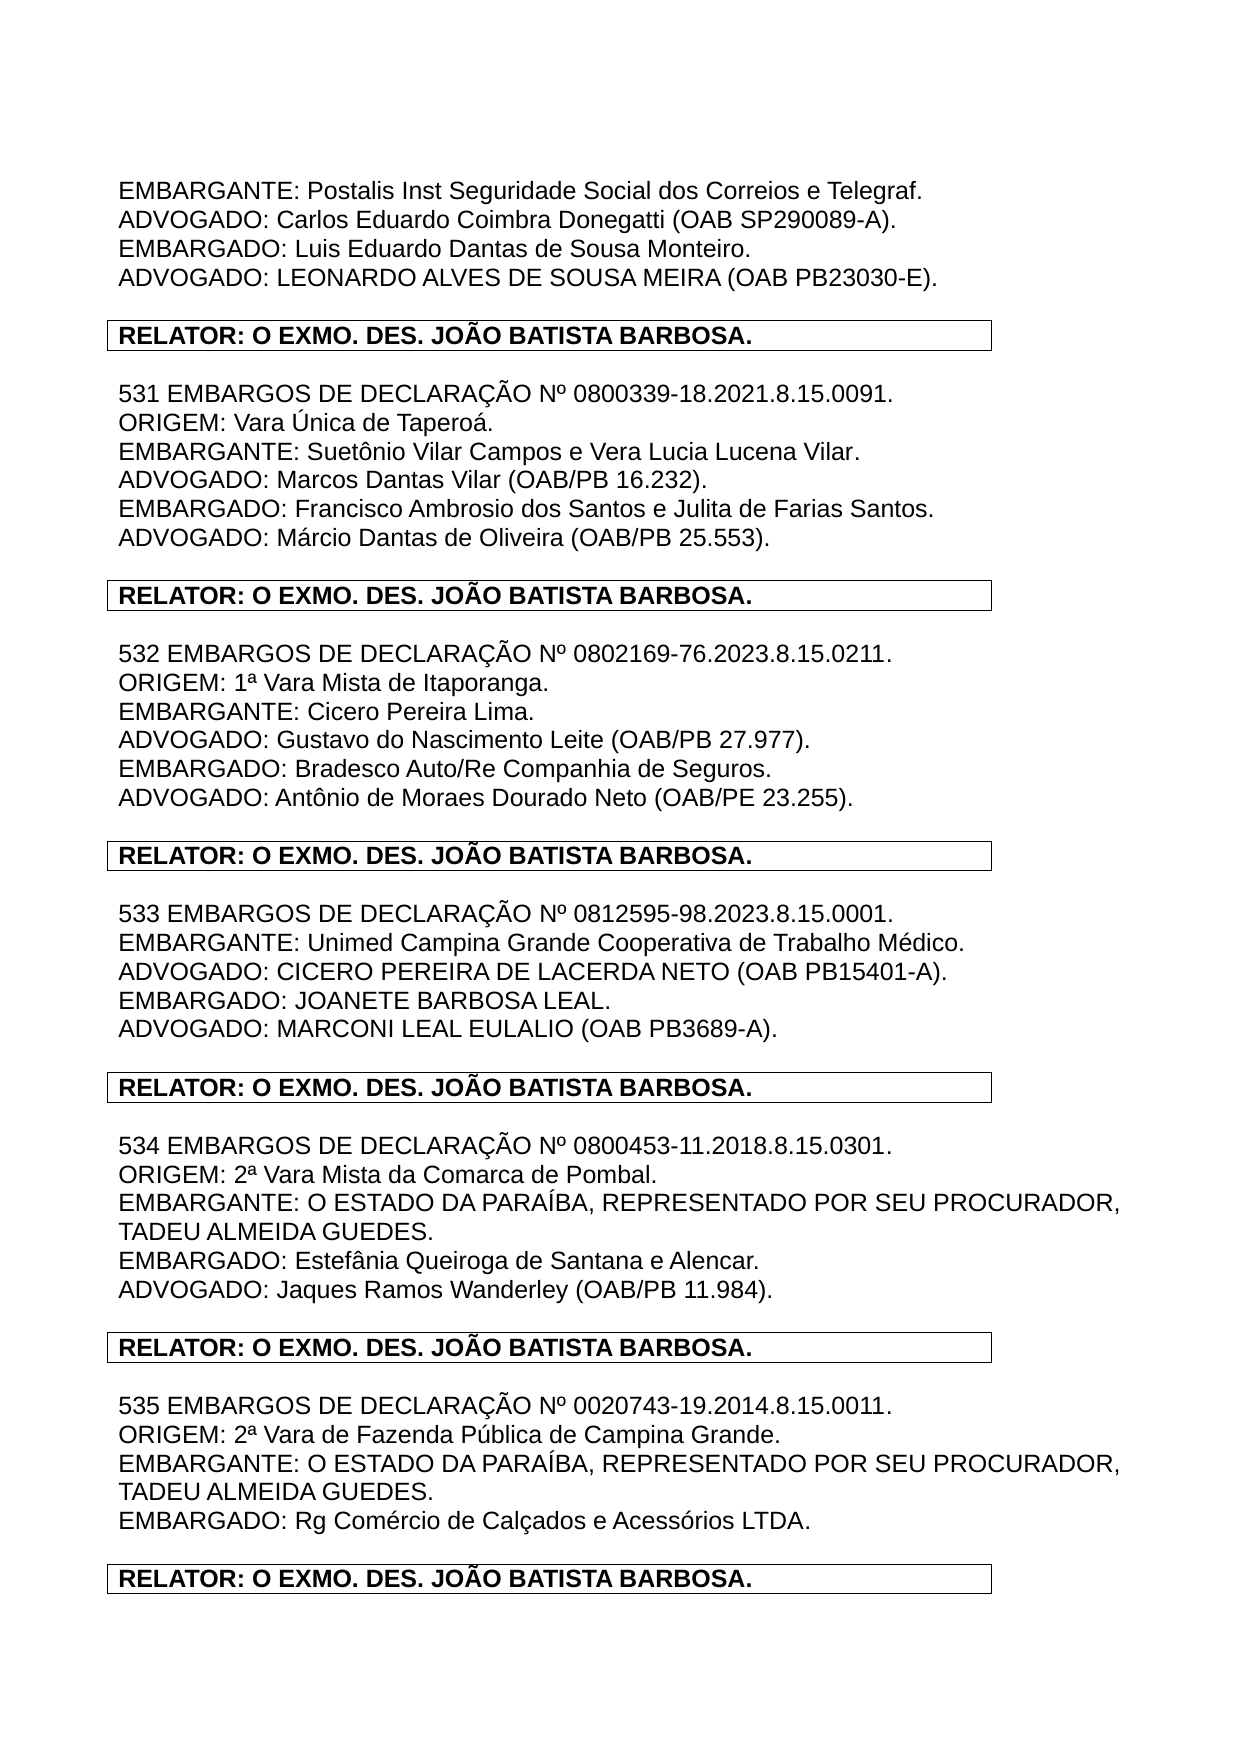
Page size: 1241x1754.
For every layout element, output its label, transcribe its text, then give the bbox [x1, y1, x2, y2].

text EMBARGADO: Francisco Ambrosio dos Santos e Julita de Farias Santos. [118, 494, 1122, 523]
text 533 EMBARGOS DE DECLARAÇÃO Nº 0812595-98.2023.8.15.0001. [118, 899, 1122, 928]
text EMBARGANTE: Cicero Pereira Lima. [118, 697, 1122, 726]
table_header RELATOR: O EXMO. DES. JOÃO BATISTA BARBOSA. [108, 842, 991, 870]
text EMBARGADO: JOANETE BARBOSA LEAL. [118, 986, 1122, 1014]
text ORIGEM: 2ª Vara de Fazenda Pública de Campina Grande. [118, 1420, 1122, 1449]
text ADVOGADO: Antônio de Moraes Dourado Neto (OAB/PE 23.255). [118, 783, 1122, 812]
text ADVOGADO: Marcos Dantas Vilar (OAB/PB 16.232). [118, 465, 1122, 494]
table_header RELATOR: O EXMO. DES. JOÃO BATISTA BARBOSA. [108, 1333, 991, 1362]
text ADVOGADO: CICERO PEREIRA DE LACERDA NETO (OAB PB15401-A). [118, 957, 1122, 986]
text EMBARGANTE: O ESTADO DA PARAÍBA, REPRESENTADO POR SEU PROCURADOR, TADEU ALMEIDA GUEDES. [118, 1188, 1122, 1246]
table_header RELATOR: O EXMO. DES. JOÃO BATISTA BARBOSA. [108, 321, 991, 349]
text EMBARGANTE: Unimed Campina Grande Cooperativa de Trabalho Médico. [118, 928, 1122, 957]
text EMBARGADO: Rg Comércio de Calçados e Acessórios LTDA. [118, 1506, 1122, 1535]
text 532 EMBARGOS DE DECLARAÇÃO Nº 0802169-76.2023.8.15.0211. [118, 639, 1122, 668]
text ADVOGADO: Márcio Dantas de Oliveira (OAB/PB 25.553). [118, 523, 1122, 552]
text EMBARGADO: Luis Eduardo Dantas de Sousa Monteiro. [118, 234, 1122, 263]
table_header RELATOR: O EXMO. DES. JOÃO BATISTA BARBOSA. [108, 1073, 991, 1101]
text EMBARGANTE: Suetônio Vilar Campos e Vera Lucia Lucena Vilar. [118, 437, 1122, 465]
text 534 EMBARGOS DE DECLARAÇÃO Nº 0800453-11.2018.8.15.0301. [118, 1131, 1122, 1160]
table_header RELATOR: O EXMO. DES. JOÃO BATISTA BARBOSA. [108, 1565, 991, 1593]
text ADVOGADO: MARCONI LEAL EULALIO (OAB PB3689-A). [118, 1014, 1122, 1043]
text ADVOGADO: LEONARDO ALVES DE SOUSA MEIRA (OAB PB23030-E). [118, 263, 1122, 291]
text ADVOGADO: Gustavo do Nascimento Leite (OAB/PB 27.977). [118, 726, 1122, 754]
text ORIGEM: 1ª Vara Mista de Itaporanga. [118, 668, 1122, 697]
table_header RELATOR: O EXMO. DES. JOÃO BATISTA BARBOSA. [108, 581, 991, 610]
text 531 EMBARGOS DE DECLARAÇÃO Nº 0800339-18.2021.8.15.0091. [118, 379, 1122, 408]
text 535 EMBARGOS DE DECLARAÇÃO Nº 0020743-19.2014.8.15.0011. [118, 1391, 1122, 1420]
text EMBARGADO: Bradesco Auto/Re Companhia de Seguros. [118, 754, 1122, 783]
text EMBARGADO: Estefânia Queiroga de Santana e Alencar. [118, 1246, 1122, 1275]
text EMBARGANTE: O ESTADO DA PARAÍBA, REPRESENTADO POR SEU PROCURADOR, TADEU ALMEIDA GUEDES. [118, 1449, 1122, 1506]
text ADVOGADO: Carlos Eduardo Coimbra Donegatti (OAB SP290089-A). [118, 205, 1122, 234]
text ADVOGADO: Jaques Ramos Wanderley (OAB/PB 11.984). [118, 1275, 1122, 1303]
text ORIGEM: 2ª Vara Mista da Comarca de Pombal. [118, 1160, 1122, 1188]
text ORIGEM: Vara Única de Taperoá. [118, 408, 1122, 437]
text EMBARGANTE: Postalis Inst Seguridade Social dos Correios e Telegraf. [118, 176, 1122, 205]
